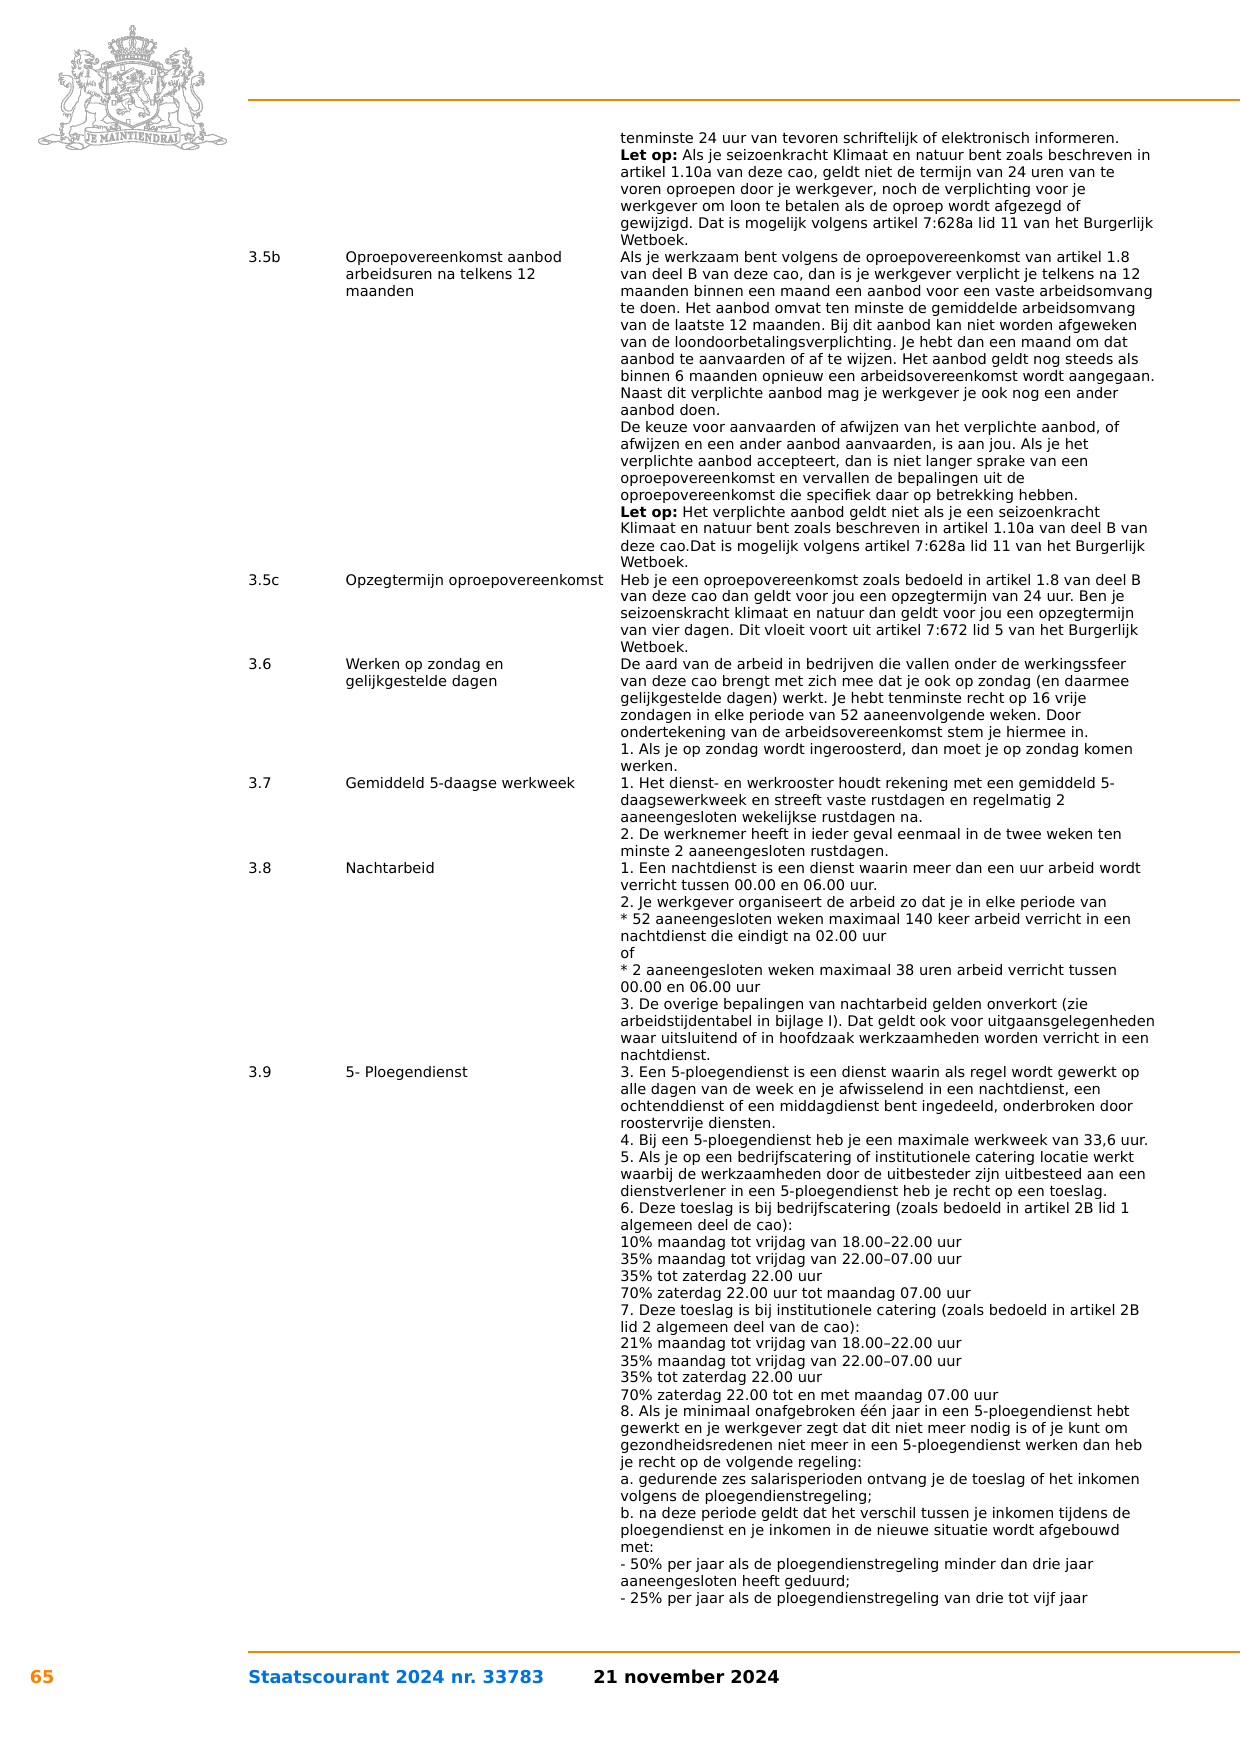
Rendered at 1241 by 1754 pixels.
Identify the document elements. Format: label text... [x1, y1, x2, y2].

table_cell Heb je een oproepovereenkomst zoals bedoeld in artikel 1.8 van deel B van deze cao dan geldt voor jou een opzegtermijn van 24 uur. Ben je seizoenskracht klimaat en natuur dan geldt voor jou een opzegtermijn van vier dagen. Dit vloeit voort uit artikel 7:672 lid 5 van het Burgerlijk Wetboek. [614, 571, 1163, 656]
table_cell Gemiddeld 5-daagse werkweek [340, 775, 614, 860]
table_cell Opzegtermijn oproepovereenkomst [340, 571, 614, 656]
table_cell Als je werkzaam bent volgens de oproepovereenkomst van artikel 1.8 van deel B van deze cao, dan is je werkgever verplicht je telkens na 12 maanden binnen een maand een aanbod voor een vaste arbeidsomvang te doen. Het aanbod omvat ten minste de gemiddelde arbeidsomvang van de laatste 12 maanden. Bij dit aanbod kan niet worden afgeweken van de loondoorbetalingsverplichting. Je hebt dan een maand om dat aanbod te aanvaarden of af te wijzen. Het aanbod geldt nog steeds als binnen 6 maanden opnieuw een arbeidsovereenkomst wordt aangegaan. Naast dit verplichte aanbod mag je werkgever je ook nog een ander aanbod doen. De keuze voor aanvaarden of afwijzen van het verplichte aanbod, of afwijzen en een ander aanbod aanvaarden, is aan jou. Als je het verplichte aanbod accepteert, dan is niet langer sprake van een oproepovereenkomst en vervallen de bepalingen uit de oproepovereenkomst die specifiek daar op betrekking hebben. Let op: Het verplichte aanbod geldt niet als je een seizoenkracht Klimaat en natuur bent zoals beschreven in artikel 1.10a van deel B van deze cao.Dat is mogelijk volgens artikel 7:628a lid 11 van het Burgerlijk Wetboek. [614, 249, 1163, 571]
table_cell 1. Een nachtdienst is een dienst waarin meer dan een uur arbeid wordt verricht tussen 00.00 en 06.00 uur. 2. Je werkgever organiseert de arbeid zo dat je in elke periode van * 52 aaneengesloten weken maximaal 140 keer arbeid verricht in een nachtdienst die eindigt na 02.00 uur of * 2 aaneengesloten weken maximaal 38 uren arbeid verricht tussen 00.00 en 06.00 uur 3. De overige bepalingen van nachtarbeid gelden onverkort (zie arbeidstijdentabel in bijlage I). Dat geldt ook voor uitgaansgelegenheden waar uitsluitend of in hoofdzaak werkzaamheden worden verricht in een nachtdienst. [614, 860, 1163, 1064]
table_cell Oproepovereenkomst aanbod arbeidsuren na telkens 12 maanden [340, 249, 614, 571]
table_cell 3.5b [248, 249, 339, 571]
table_cell [248, 130, 339, 249]
table_cell 1. Het dienst- en werkrooster houdt rekening met een gemiddeld 5-daagsewerkweek en streeft vaste rustdagen en regelmatig 2 aaneengesloten wekelijkse rustdagen na. 2. De werknemer heeft in ieder geval eenmaal in de twee weken ten minste 2 aaneengesloten rustdagen. [614, 775, 1163, 860]
table_cell 3.6 [248, 656, 339, 775]
table_cell Werken op zondag en gelijkgestelde dagen [340, 656, 614, 775]
table_cell 3. Een 5-ploegendienst is een dienst waarin als regel wordt gewerkt op alle dagen van de week en je afwisselend in een nachtdienst, een ochtenddienst of een middagdienst bent ingedeeld, onderbroken door roostervrije diensten. 4. Bij een 5-ploegendienst heb je een maximale werkweek van 33,6 uur. 5. Als je op een bedrijfscatering of institutionele catering locatie werkt waarbij de werkzaamheden door de uitbesteder zijn uitbesteed aan een dienstverlener in een 5-ploegendienst heb je recht op een toeslag. 6. Deze toeslag is bij bedrijfscatering (zoals bedoeld in artikel 2B lid 1 algemeen deel de cao): 10% maandag tot vrijdag van 18.00–22.00 uur 35% maandag tot vrijdag van 22.00–07.00 uur 35% tot zaterdag 22.00 uur 70% zaterdag 22.00 uur tot maandag 07.00 uur 7. Deze toeslag is bij institutionele catering (zoals bedoeld in artikel 2B lid 2 algemeen deel van de cao): 21% maandag tot vrijdag van 18.00–22.00 uur 35% maandag tot vrijdag van 22.00–07.00 uur 35% tot zaterdag 22.00 uur 70% zaterdag 22.00 tot en met maandag 07.00 uur 8. Als je minimaal onafgebroken één jaar in een 5-ploegendienst hebt gewerkt en je werkgever zegt dat dit niet meer nodig is of je kunt om gezondheidsredenen niet meer in een 5-ploegendienst werken dan heb je recht op de volgende regeling: a. gedurende zes salarisperioden ontvang je de toeslag of het inkomen volgens de ploegendienstregeling; b. na deze periode geldt dat het verschil tussen je inkomen tijdens de ploegendienst en je inkomen in de nieuwe situatie wordt afgebouwd met: - 50% per jaar als de ploegendienstregeling minder dan drie jaar aaneengesloten heeft geduurd; - 25% per jaar als de ploegendienstregeling van drie tot vijf jaar [614, 1064, 1163, 1607]
table_cell De aard van de arbeid in bedrijven die vallen onder de werkingssfeer van deze cao brengt met zich mee dat je ook op zondag (en daarmee gelijkgestelde dagen) werkt. Je hebt tenminste recht op 16 vrije zondagen in elke periode van 52 aaneenvolgende weken. Door ondertekening van de arbeidsovereenkomst stem je hiermee in. 1. Als je op zondag wordt ingeroosterd, dan moet je op zondag komen werken. [614, 656, 1163, 775]
table_cell 3.7 [248, 775, 339, 860]
picture [38, 25, 227, 150]
table_cell tenminste 24 uur van tevoren schriftelijk of elektronisch informeren. Let op: Als je seizoenkracht Klimaat en natuur bent zoals beschreven in artikel 1.10a van deze cao, geldt niet de termijn van 24 uren van te voren oproepen door je werkgever, noch de verplichting voor je werkgever om loon te betalen als de oproep wordt afgezegd of gewijzigd. Dat is mogelijk volgens artikel 7:628a lid 11 van het Burgerlijk Wetboek. [614, 130, 1163, 249]
table_cell 3.8 [248, 860, 339, 1064]
table_cell 3.5c [248, 571, 339, 656]
table_cell 3.9 [248, 1064, 339, 1607]
table_cell [340, 130, 614, 249]
table_cell 5- Ploegendienst [340, 1064, 614, 1607]
table_cell Nachtarbeid [340, 860, 614, 1064]
